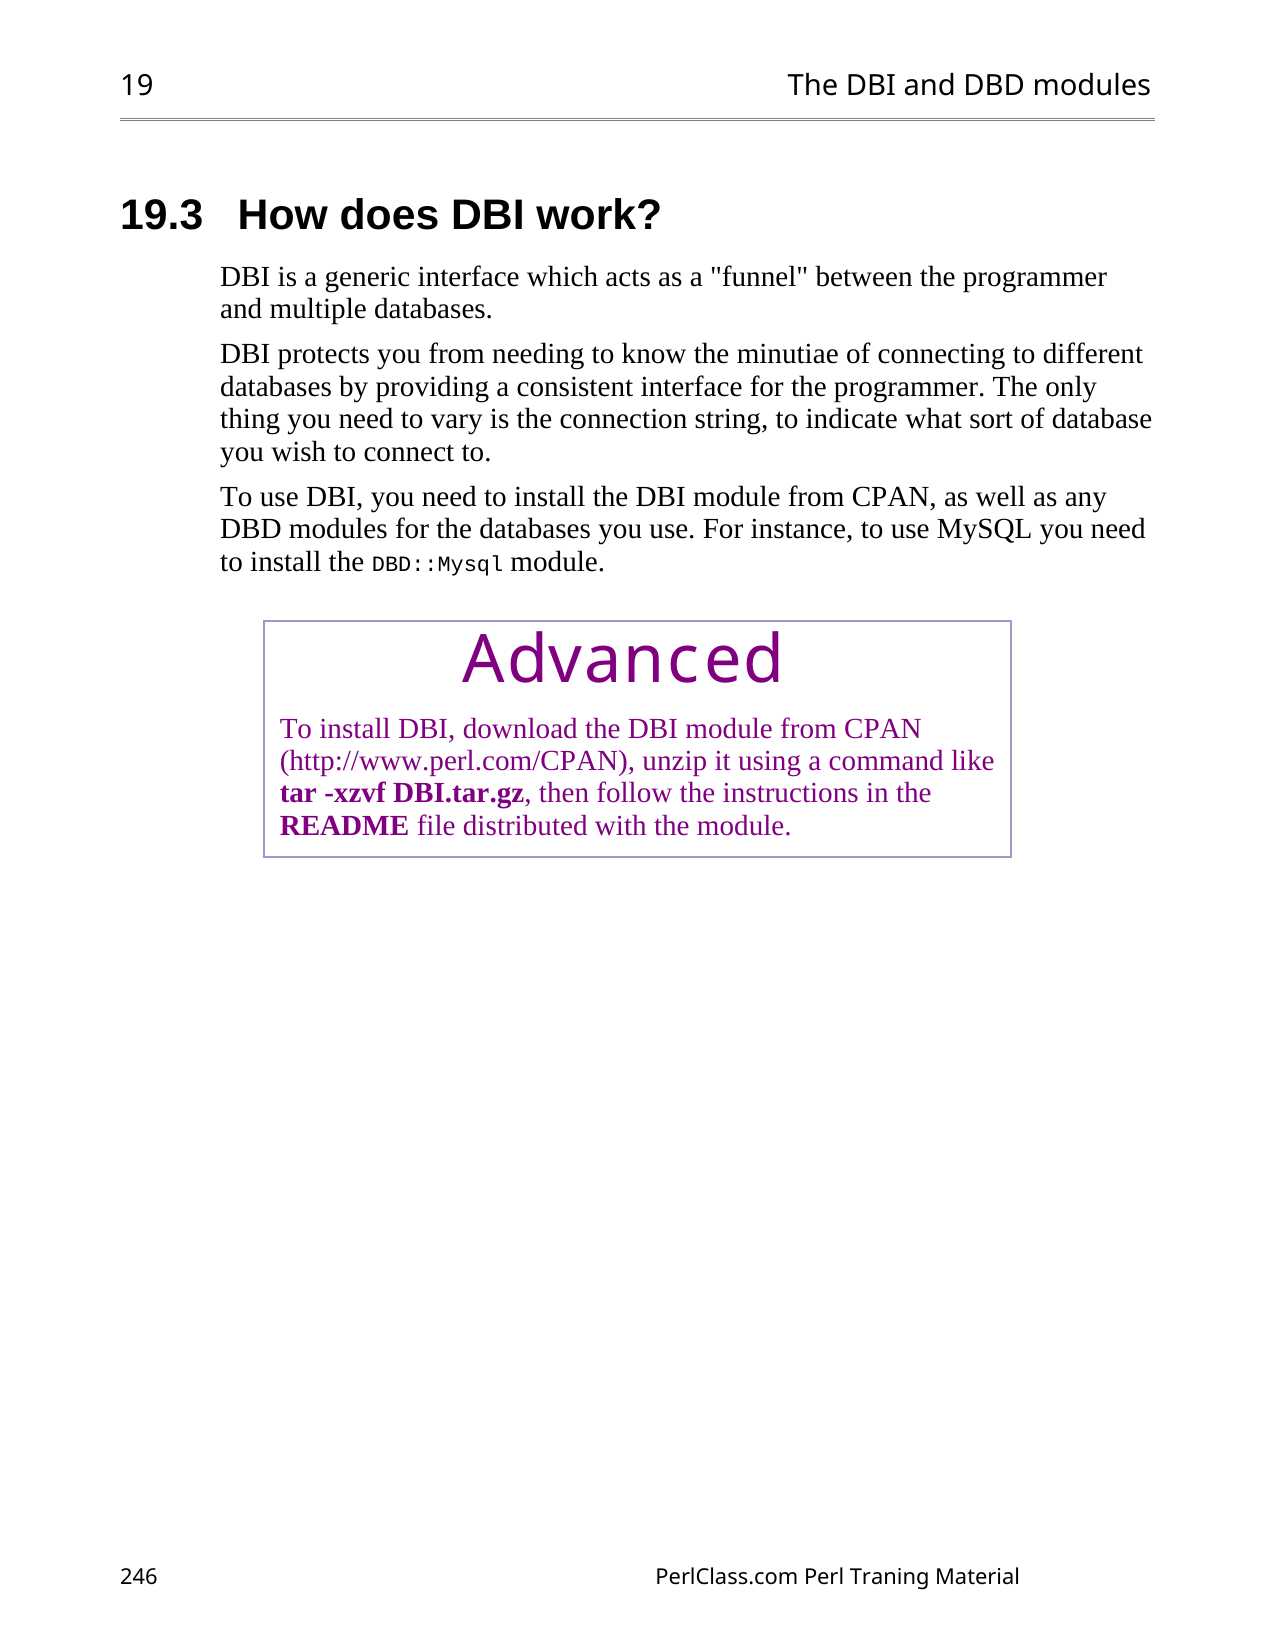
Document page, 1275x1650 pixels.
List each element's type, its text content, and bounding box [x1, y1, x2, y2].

text To use DBI, you need to install the DBI module from CPAN, as well as any DBD modules for the databases you use. For instance, to use MySQL you need to install the DBD::Mysql module. [220, 480, 1155, 578]
text To install DBI, download the DBI module from CPAN (http://www.perl.com/CPAN), unzip it using a command like tar -xzvf DBI.tar.gz, then follow the instructions in the README file distributed with the module. [279, 712, 995, 841]
text DBI is a generic interface which acts as a "funnel" between the programmer and multiple databases. [220, 260, 1155, 325]
text DBI protects you from needing to know the minutiae of connecting to different databases by providing a consistent interface for the programmer. The only thing you need to vary is the connection string, to indicate what sort of database you wish to connect to. [220, 337, 1155, 467]
subtitle How does DBI work? [120, 182, 1155, 238]
